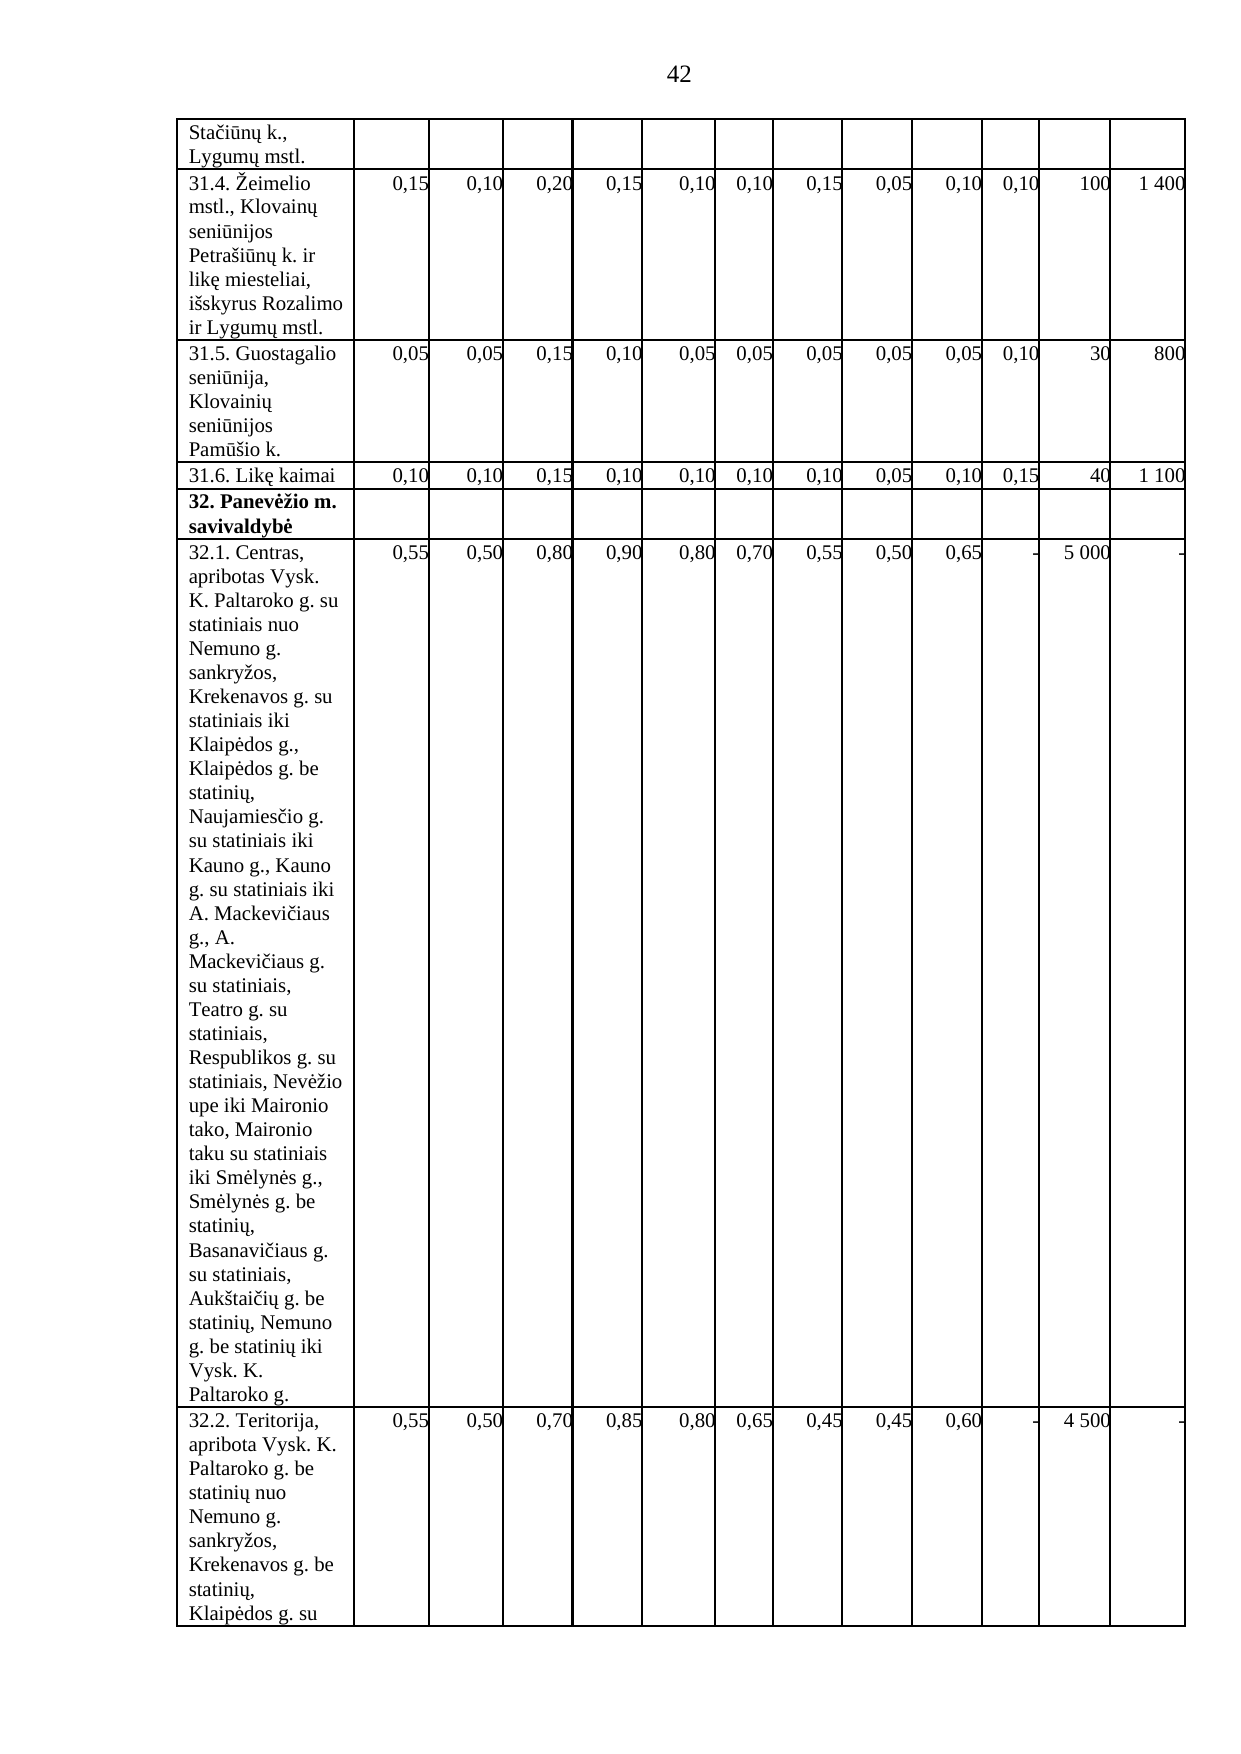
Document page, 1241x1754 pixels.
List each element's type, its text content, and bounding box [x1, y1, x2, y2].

table_cell 0,45 [843, 1408, 911, 1624]
table_cell 0,55 [774, 540, 841, 1406]
table_cell 32.2. Teritorija, apribota Vysk. K. Paltaroko g. be statinių nuo Nemuno g. sankryžos, Krekenavos g. be statinių, Klaipėdos g. su [178, 1408, 353, 1624]
table_cell [355, 490, 428, 538]
table_cell 0,20 [504, 170, 571, 339]
table_cell 100 [1040, 170, 1109, 339]
table_cell 0,05 [355, 341, 428, 461]
table_cell [1040, 490, 1109, 538]
table_cell 0,10 [716, 170, 772, 339]
table_cell 0,15 [774, 170, 841, 339]
table_cell 1 100 [1111, 463, 1184, 487]
table_cell [913, 120, 981, 168]
table_cell 0,05 [716, 341, 772, 461]
table_cell 0,15 [983, 463, 1038, 487]
table_cell [504, 120, 571, 168]
table_cell 0,05 [843, 170, 911, 339]
table_cell - [983, 540, 1038, 1406]
table_cell - [1111, 1408, 1184, 1624]
table_cell [716, 120, 772, 168]
table_cell [574, 490, 641, 538]
table_cell [1111, 120, 1184, 168]
table_cell 0,60 [913, 1408, 981, 1624]
table_cell 0,80 [643, 1408, 714, 1624]
table_cell Stačiūnų k., Lygumų mstl. [178, 120, 353, 168]
table_cell 0,10 [430, 170, 502, 339]
table_cell 0,15 [355, 170, 428, 339]
table_cell 31.5. Guostagalio seniūnija, Klovainių seniūnijos Pamūšio k. [178, 341, 353, 461]
table_cell 0,05 [430, 341, 502, 461]
table_cell 0,10 [983, 170, 1038, 339]
table_cell 0,15 [504, 463, 571, 487]
table_cell 0,05 [843, 341, 911, 461]
table_cell 31.4. Žeimelio mstl., Klovainų seniūnijos Petrašiūnų k. ir likę miesteliai, išskyrus Rozalimo ir Lygumų mstl. [178, 170, 353, 339]
table_cell 800 [1111, 341, 1184, 461]
table_cell [504, 490, 571, 538]
table_cell 0,70 [504, 1408, 571, 1624]
table_cell [983, 490, 1038, 538]
table_cell [843, 120, 911, 168]
table_cell 0,05 [843, 463, 911, 487]
table_cell [430, 120, 502, 168]
table_cell 0,10 [643, 170, 714, 339]
table_cell 0,65 [913, 540, 981, 1406]
table_cell 32.1. Centras, apribotas Vysk. K. Paltaroko g. su statiniais nuo Nemuno g. sankryžos, Krekenavos g. su statiniais iki Klaipėdos g., Klaipėdos g. be statinių, Naujamiesčio g. su statiniais iki Kauno g., Kauno g. su statiniais iki A. Mackevičiaus g., A. Mackevičiaus g. su statiniais, Teatro g. su statiniais, Respublikos g. su statiniais, Nevėžio upe iki Maironio tako, Maironio taku su statiniais iki Smėlynės g., Smėlynės g. be statinių, Basanavičiaus g. su statiniais, Aukštaičių g. be statinių, Nemuno g. be statinių iki Vysk. K. Paltaroko g. [178, 540, 353, 1406]
table_cell 0,15 [504, 341, 571, 461]
table_cell 0,55 [355, 1408, 428, 1624]
table_cell 0,15 [574, 170, 641, 339]
table_cell 0,10 [913, 463, 981, 487]
table_cell [643, 490, 714, 538]
table_cell 0,10 [355, 463, 428, 487]
table_cell [716, 490, 772, 538]
table_cell 0,10 [430, 463, 502, 487]
table_cell [913, 490, 981, 538]
table_cell 40 [1040, 463, 1109, 487]
table_cell 0,65 [716, 1408, 772, 1624]
table_cell 0,80 [643, 540, 714, 1406]
table_cell [574, 120, 641, 168]
table_cell - [983, 1408, 1038, 1624]
table_cell 1 400 [1111, 170, 1184, 339]
table_cell 5 000 [1040, 540, 1109, 1406]
table_cell 0,50 [430, 540, 502, 1406]
table_cell [983, 120, 1038, 168]
table_cell [355, 120, 428, 168]
table_cell 0,85 [574, 1408, 641, 1624]
table_cell 0,10 [643, 463, 714, 487]
table_cell [774, 490, 841, 538]
table_cell 0,45 [774, 1408, 841, 1624]
table_cell 32. Panevėžio m. savivaldybė [178, 490, 353, 538]
table_cell [430, 490, 502, 538]
table_cell 0,70 [716, 540, 772, 1406]
table_cell 0,10 [983, 341, 1038, 461]
table_cell 0,50 [430, 1408, 502, 1624]
table_cell 0,10 [913, 170, 981, 339]
table_cell 0,90 [574, 540, 641, 1406]
table_cell 0,10 [716, 463, 772, 487]
table_cell 30 [1040, 341, 1109, 461]
table_cell 0,05 [913, 341, 981, 461]
table_cell 0,05 [643, 341, 714, 461]
table_cell [774, 120, 841, 168]
table_cell [1111, 490, 1184, 538]
table_cell 0,10 [774, 463, 841, 487]
table_cell [1040, 120, 1109, 168]
table_cell - [1111, 540, 1184, 1406]
table_cell 0,50 [843, 540, 911, 1406]
table_cell 0,05 [774, 341, 841, 461]
table_cell 0,10 [574, 463, 641, 487]
table_cell 0,80 [504, 540, 571, 1406]
table_cell 4 500 [1040, 1408, 1109, 1624]
table_cell 31.6. Likę kaimai [178, 463, 353, 487]
table_cell 0,55 [355, 540, 428, 1406]
table_cell [643, 120, 714, 168]
table_cell [843, 490, 911, 538]
table_cell 0,10 [574, 341, 641, 461]
